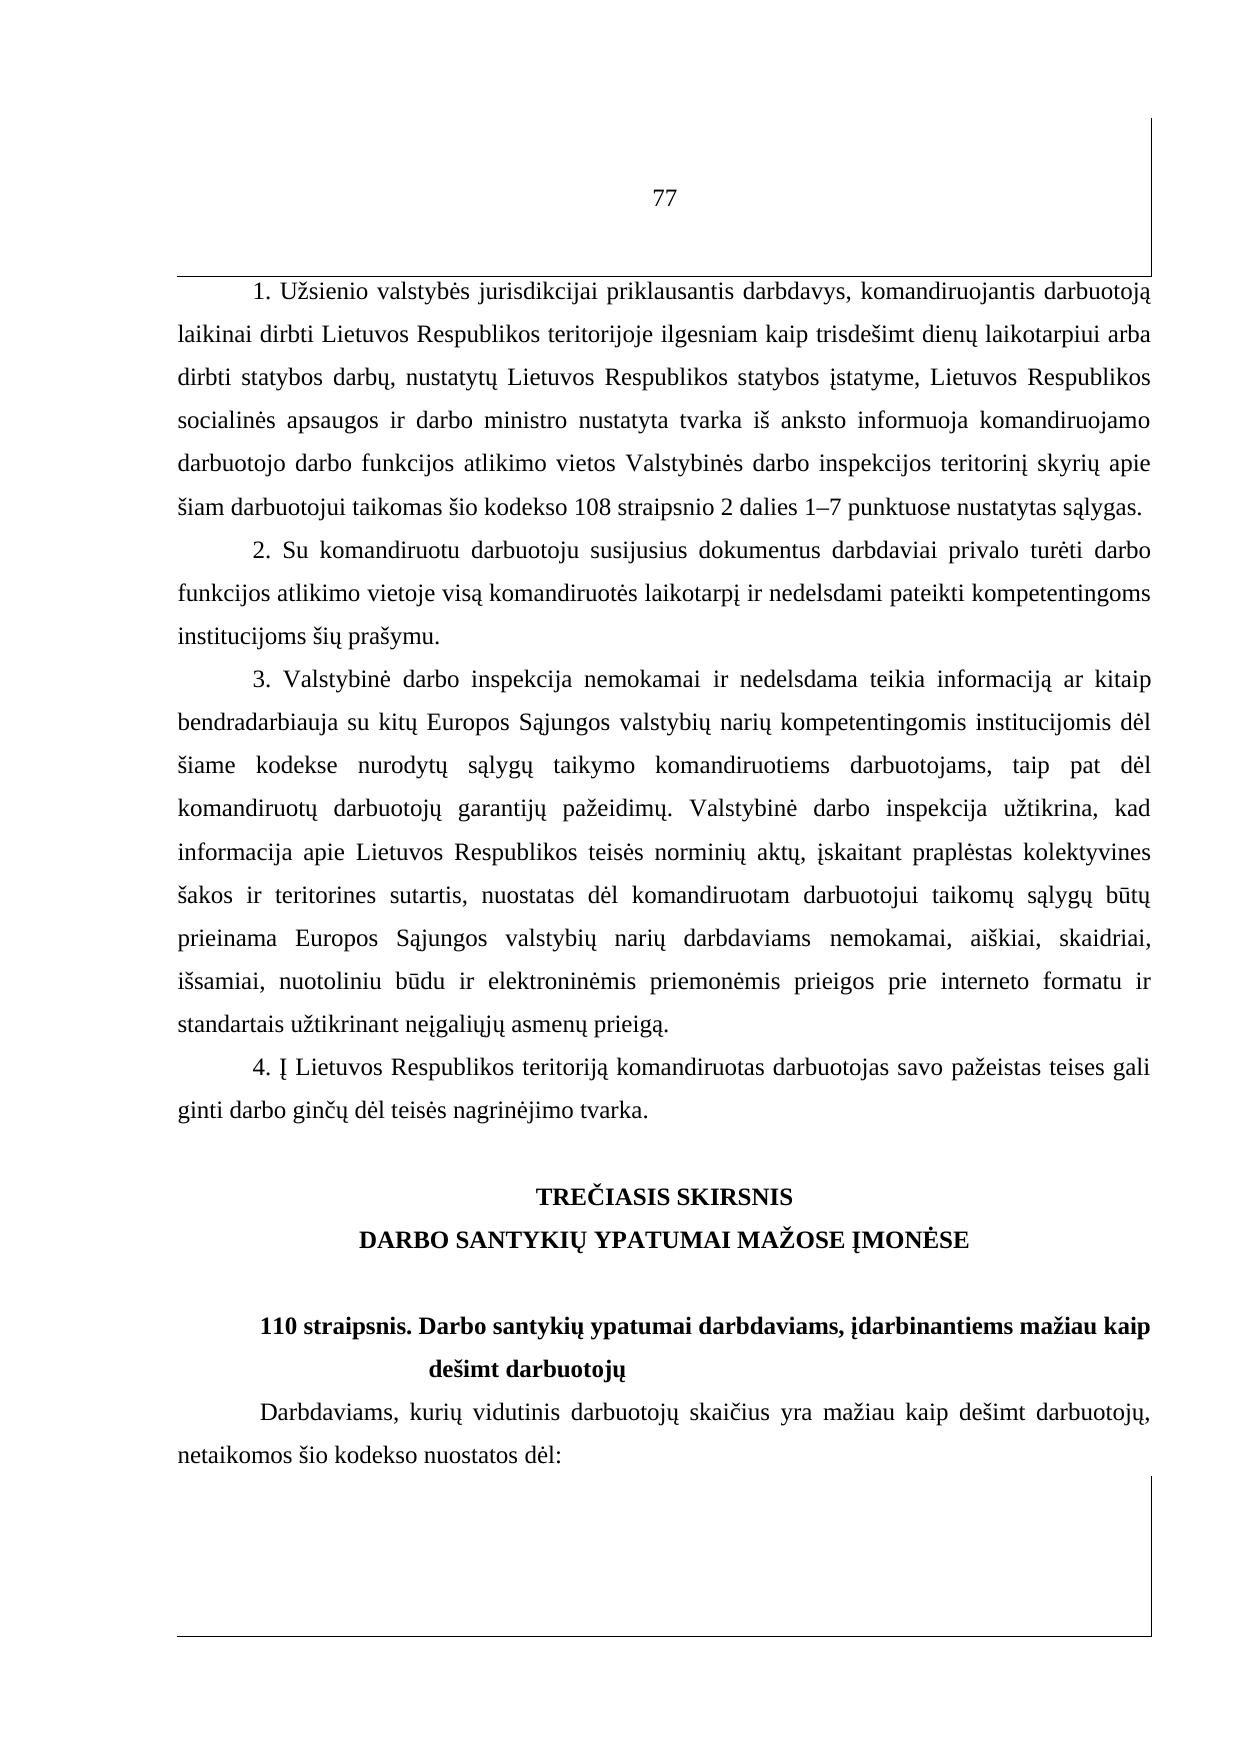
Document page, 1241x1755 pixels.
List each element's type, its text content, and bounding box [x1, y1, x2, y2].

text TREČIASIS SKIRSNIS [177, 1182, 1152, 1210]
text DARBO SANTYKIŲ YPATUMAI MAŽOSE ĮMONĖSE [177, 1225, 1152, 1253]
text 3. Valstybinė darbo inspekcija nemokamai ir nedelsdama teikia informaciją ar kitaip bendradarbiauja su kitų Europos Sąjungos valstybių narių kompetentingomis institucijomis dėl šiame kodekse nurodytų sąlygų taikymo komandiruotiems darbuotojams, taip pat dėl komandiruotų darbuotojų garantijų pažeidimų. Valstybinė darbo inspekcija užtikrina, kad informacija apie Lietuvos Respublikos teisės norminių aktų, įskaitant praplėstas kolektyvines šakos ir teritorines sutartis, nuostatas dėl komandiruotam darbuotojui taikomų sąlygų būtų prieinama Europos Sąjungos valstybių narių darbdaviams nemokamai, aiškiai, skaidriai, išsamiai, nuotoliniu būdu ir elektroninėmis priemonėmis prieigos prie interneto formatu ir standartais užtikrinant neįgaliųjų asmenų prieigą. [177, 664, 1152, 1038]
text 4. Į Lietuvos Respublikos teritoriją komandiruotas darbuotojas savo pažeistas teises gali ginti darbo ginčų dėl teisės nagrinėjimo tvarka. [177, 1052, 1152, 1124]
text 2. Su komandiruotu darbuotoju susijusius dokumentus darbdaviai privalo turėti darbo funkcijos atlikimo vietoje visą komandiruotės laikotarpį ir nedelsdami pateikti kompetentingoms institucijoms šių prašymu. [177, 535, 1152, 650]
subtitle 110 straipsnis. Darbo santykių ypatumai darbdaviams, įdarbinantiems mažiau kaip dešimt darbuotojų [259, 1311, 1152, 1383]
text Darbdaviams, kurių vidutinis darbuotojų skaičius yra mažiau kaip dešimt darbuotojų, netaikomos šio kodekso nuostatos dėl: [177, 1397, 1152, 1469]
text 1. Užsienio valstybės jurisdikcijai priklausantis darbdavys, komandiruojantis darbuotoją laikinai dirbti Lietuvos Respublikos teritorijoje ilgesniam kaip trisdešimt dienų laikotarpiui arba dirbti statybos darbų, nustatytų Lietuvos Respublikos statybos įstatyme, Lietuvos Respublikos socialinės apsaugos ir darbo ministro nustatyta tvarka iš anksto informuoja komandiruojamo darbuotojo darbo funkcijos atlikimo vietos Valstybinės darbo inspekcijos teritorinį skyrių apie šiam darbuotojui taikomas šio kodekso 108 straipsnio 2 dalies 1–7 punktuose nustatytas sąlygas. [177, 276, 1152, 520]
